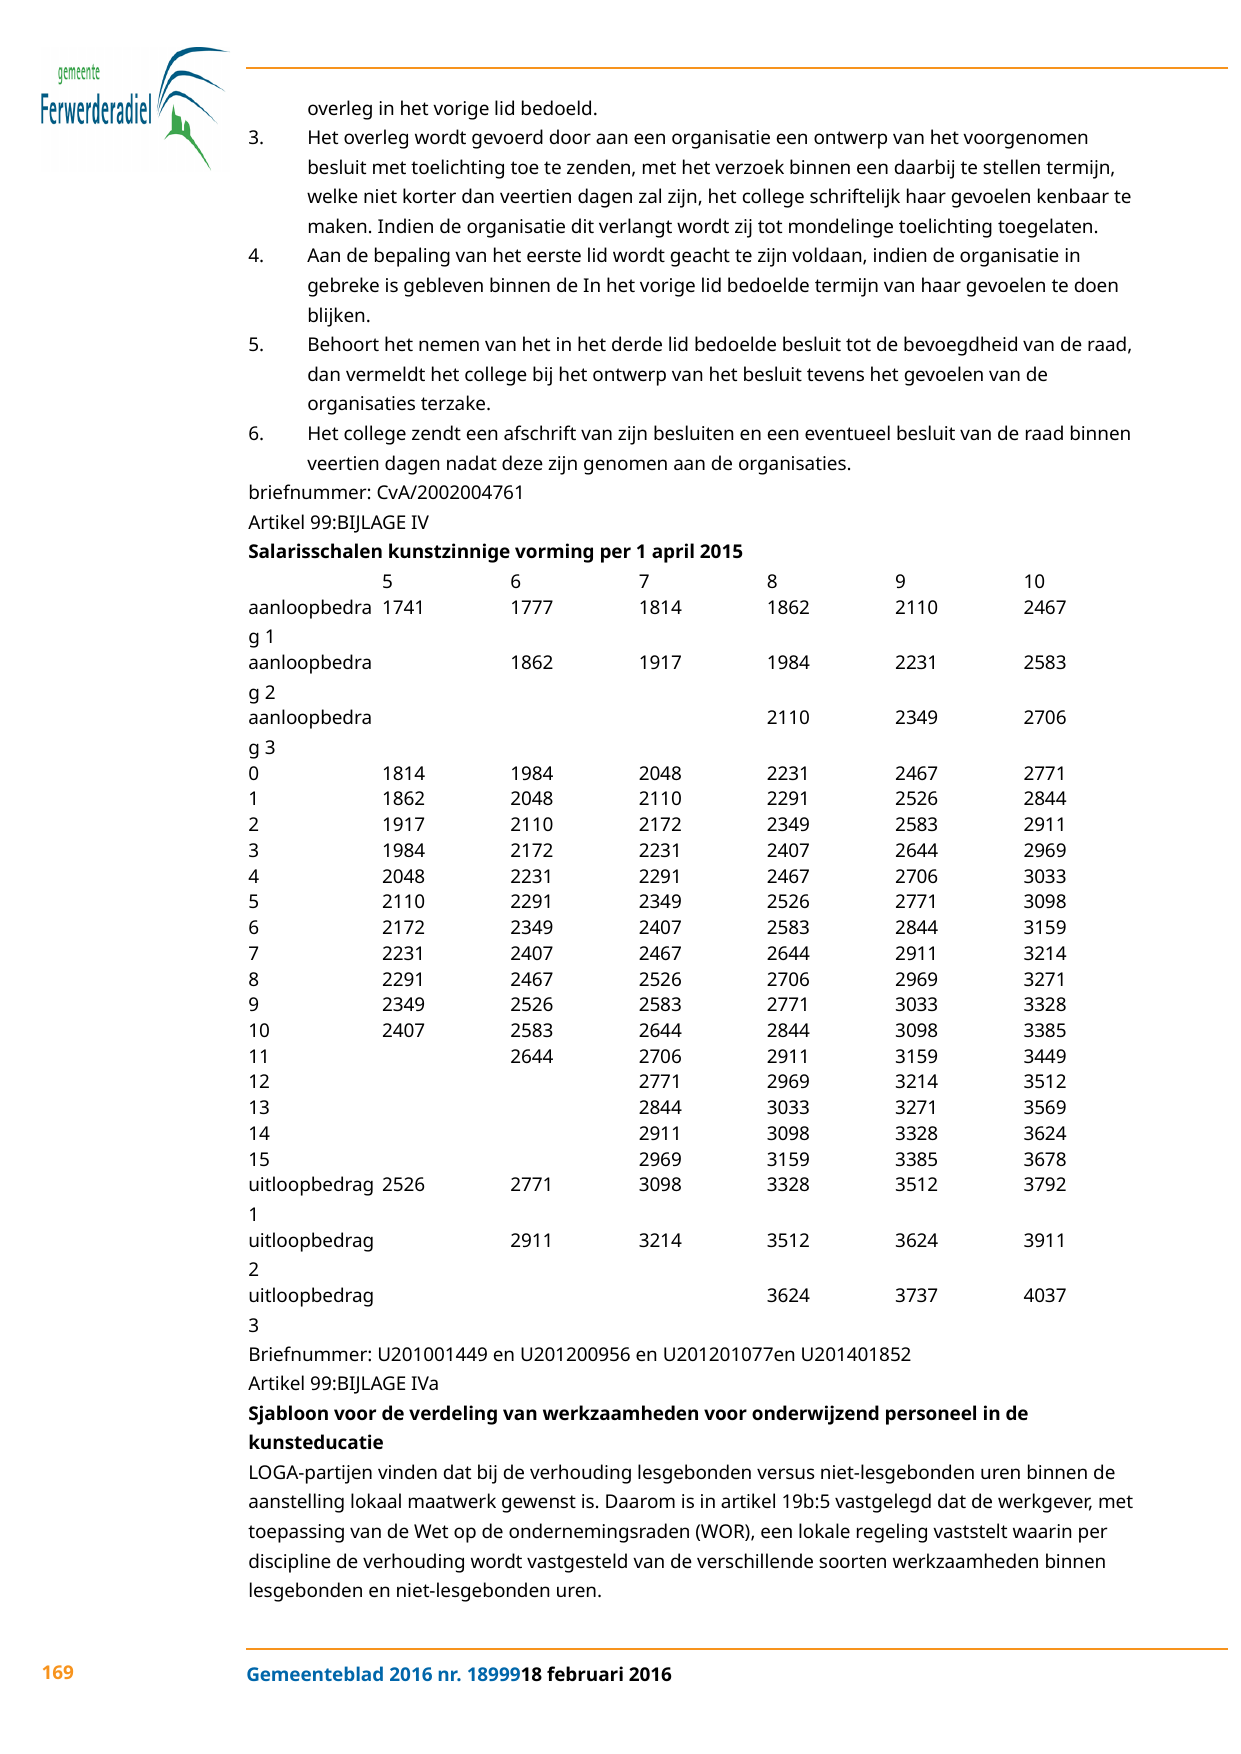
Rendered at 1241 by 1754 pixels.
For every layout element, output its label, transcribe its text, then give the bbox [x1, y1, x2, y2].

table_cell 1 [248, 786, 382, 811]
table_cell 2172 [639, 811, 767, 837]
table_cell 2231 [639, 837, 767, 863]
table_cell 9 [248, 991, 382, 1017]
table_cell 3328 [767, 1172, 895, 1227]
table_cell 3624 [895, 1227, 1023, 1282]
table_cell 11 [248, 1043, 382, 1069]
table_cell 3624 [1023, 1120, 1152, 1146]
table_cell 2706 [639, 1043, 767, 1069]
table_cell 1984 [767, 649, 895, 704]
table_header 7 [639, 568, 767, 594]
picture [41, 47, 231, 172]
table_cell 2407 [767, 837, 895, 863]
table_cell 2969 [639, 1146, 767, 1172]
table_cell uitloopbedrag 3 [248, 1282, 382, 1337]
table_cell 2844 [895, 914, 1023, 940]
table_cell aanloopbedrag 2 [248, 649, 382, 704]
table_cell uitloopbedrag 2 [248, 1227, 382, 1282]
table_cell 3271 [895, 1094, 1023, 1120]
table_cell [510, 1282, 638, 1337]
table_cell 13 [248, 1094, 382, 1120]
table_cell 2231 [382, 940, 510, 966]
table_cell [382, 1227, 510, 1282]
table_cell 3159 [767, 1146, 895, 1172]
table_cell 2467 [1023, 594, 1152, 649]
table_cell 3624 [767, 1282, 895, 1337]
text briefnummer: CvA/2002004761 [248, 479, 1152, 505]
table_cell 3512 [767, 1227, 895, 1282]
table_cell 2110 [895, 594, 1023, 649]
table_cell uitloopbedrag 1 [248, 1172, 382, 1227]
table_cell 3098 [895, 1017, 1023, 1043]
table_cell 1917 [639, 649, 767, 704]
table_cell 2526 [382, 1172, 510, 1227]
table_cell 3159 [895, 1043, 1023, 1069]
text Artikel 99:BIJLAGE IVa [248, 1370, 1152, 1396]
table_header 6 [510, 568, 638, 594]
table_cell 2172 [510, 837, 638, 863]
table_cell 2349 [382, 991, 510, 1017]
table_cell 2291 [382, 966, 510, 991]
table_cell 2172 [382, 914, 510, 940]
table_cell 2291 [767, 786, 895, 811]
table_cell 3214 [895, 1069, 1023, 1094]
table_cell [639, 1282, 767, 1337]
table_cell [510, 1120, 638, 1146]
table_cell 2349 [767, 811, 895, 837]
table_cell 3512 [1023, 1069, 1152, 1094]
table_cell 2644 [639, 1017, 767, 1043]
table_cell aanloopbedrag 3 [248, 705, 382, 760]
table_cell 3159 [1023, 914, 1152, 940]
table_cell [382, 1146, 510, 1172]
table_cell 2911 [1023, 811, 1152, 837]
table_cell 3512 [895, 1172, 1023, 1227]
table_cell 3911 [1023, 1227, 1152, 1282]
table_cell 2583 [510, 1017, 638, 1043]
table_cell 1814 [639, 594, 767, 649]
table_cell 2048 [510, 786, 638, 811]
table_cell 2844 [639, 1094, 767, 1120]
table_cell 2349 [895, 705, 1023, 760]
table_cell 2349 [639, 889, 767, 914]
table_cell 7 [248, 940, 382, 966]
text Artikel 99:BIJLAGE IV [248, 509, 1152, 535]
table_cell 3792 [1023, 1172, 1152, 1227]
table_cell 2706 [1023, 705, 1152, 760]
table_cell 2467 [767, 863, 895, 888]
table_cell 2969 [895, 966, 1023, 991]
table_cell 2583 [895, 811, 1023, 837]
table_cell 2467 [639, 940, 767, 966]
table_cell [510, 705, 638, 760]
table_header 8 [767, 568, 895, 594]
table_cell 2110 [767, 705, 895, 760]
table_cell 2969 [767, 1069, 895, 1094]
table_cell 2110 [382, 889, 510, 914]
list Het overleg wordt gevoerd door aan een organisatie een ontwerp van het voorgenomen besluit met toelichting toe te zenden, met het verzoek binnen een daarbij te stellen termijn, welke niet korter dan veertien dagen zal zijn, het college schriftelijk haar gevoelen kenbaar te maken. Indien de organisatie dit verlangt wordt zij tot mondelinge toelichting toegelaten. [248, 124, 1152, 239]
table_cell [382, 1069, 510, 1094]
table_cell 2 [248, 811, 382, 837]
table_cell [510, 1146, 638, 1172]
table_cell 1862 [767, 594, 895, 649]
table_cell 3328 [1023, 991, 1152, 1017]
table_cell 2407 [639, 914, 767, 940]
table_cell 2844 [767, 1017, 895, 1043]
text Briefnummer: U201001449 en U201200956 en U201201077en U201401852 [248, 1341, 1152, 1366]
table_cell 2583 [1023, 649, 1152, 704]
table_cell 2407 [382, 1017, 510, 1043]
table_cell 2644 [767, 940, 895, 966]
table_cell 1917 [382, 811, 510, 837]
table_cell [382, 649, 510, 704]
table_cell 2844 [1023, 786, 1152, 811]
table_cell 3 [248, 837, 382, 863]
table_header 10 [1023, 568, 1152, 594]
table_cell 1862 [510, 649, 638, 704]
table_cell 3214 [639, 1227, 767, 1282]
table_cell 2644 [510, 1043, 638, 1069]
table_cell 0 [248, 760, 382, 786]
table_cell 2231 [767, 760, 895, 786]
table_cell 2467 [895, 760, 1023, 786]
list Behoort het nemen van het in het derde lid bedoelde besluit tot de bevoegdheid van de raad, dan vermeldt het college bij het ontwerp van het besluit tevens het gevoelen van de organisaties terzake. [248, 331, 1152, 416]
table_cell [639, 705, 767, 760]
table_cell 5 [248, 889, 382, 914]
table_cell [382, 1043, 510, 1069]
table_cell 1984 [510, 760, 638, 786]
table_cell 2644 [895, 837, 1023, 863]
table_cell 2706 [767, 966, 895, 991]
table_cell 1741 [382, 594, 510, 649]
table_cell 2110 [510, 811, 638, 837]
table_cell 2706 [895, 863, 1023, 888]
table_cell [382, 1120, 510, 1146]
table_cell 2969 [1023, 837, 1152, 863]
list Aan de bepaling van het eerste lid wordt geacht te zijn voldaan, indien de organisatie in gebreke is gebleven binnen de In het vorige lid bedoelde termijn van haar gevoelen te doen blijken. [248, 243, 1152, 328]
table_cell 3385 [895, 1146, 1023, 1172]
table_cell [382, 1282, 510, 1337]
table_cell 2231 [895, 649, 1023, 704]
table_cell [510, 1094, 638, 1120]
table_cell 3737 [895, 1282, 1023, 1337]
table_cell 3569 [1023, 1094, 1152, 1120]
table_cell 2291 [639, 863, 767, 888]
table_cell 3098 [639, 1172, 767, 1227]
table_cell 1862 [382, 786, 510, 811]
table_cell 2911 [767, 1043, 895, 1069]
table_cell 6 [248, 914, 382, 940]
table_cell 2231 [510, 863, 638, 888]
table_cell 3033 [1023, 863, 1152, 888]
table_cell 3033 [767, 1094, 895, 1120]
table_cell 12 [248, 1069, 382, 1094]
table_cell 2771 [895, 889, 1023, 914]
table_cell 3214 [1023, 940, 1152, 966]
table_cell 3449 [1023, 1043, 1152, 1069]
table_cell 3033 [895, 991, 1023, 1017]
table_header 9 [895, 568, 1023, 594]
table_cell 3271 [1023, 966, 1152, 991]
text Salarisschalen kunstzinnige vorming per 1 april 2015 [248, 538, 1152, 564]
table_cell 4 [248, 863, 382, 888]
table_cell 2048 [639, 760, 767, 786]
table_cell 2911 [510, 1227, 638, 1282]
table_cell 2526 [639, 966, 767, 991]
table_cell 2349 [510, 914, 638, 940]
list overleg in het vorige lid bedoeld. [248, 95, 1152, 121]
table_cell 2526 [510, 991, 638, 1017]
table_cell 2583 [767, 914, 895, 940]
table_cell 2407 [510, 940, 638, 966]
table_cell 4037 [1023, 1282, 1152, 1337]
table_cell 2583 [639, 991, 767, 1017]
text LOGA-partijen vinden dat bij de verhouding lesgebonden versus niet-lesgebonden uren binnen de aanstelling lokaal maatwerk gewenst is. Daarom is in artikel 19b:5 vastgelegd dat de werkgever, met toepassing van de Wet op de ondernemingsraden (WOR), een lokale regeling vaststelt waarin per discipline de verhouding wordt vastgesteld van de verschillende soorten werkzaamheden binnen lesgebonden en niet-lesgebonden uren. [248, 1459, 1152, 1603]
table_cell 2771 [1023, 760, 1152, 786]
table_cell 2526 [767, 889, 895, 914]
table_cell 3098 [1023, 889, 1152, 914]
table_cell 8 [248, 966, 382, 991]
table_cell 2771 [767, 991, 895, 1017]
table_cell 3678 [1023, 1146, 1152, 1172]
table_cell 3328 [895, 1120, 1023, 1146]
text Sjabloon voor de verdeling van werkzaamheden voor onderwijzend personeel in de kunsteducatie [248, 1400, 1152, 1455]
table_cell 3098 [767, 1120, 895, 1146]
table_cell 2771 [639, 1069, 767, 1094]
table_cell 1984 [382, 837, 510, 863]
table_cell [382, 1094, 510, 1120]
table_cell 1814 [382, 760, 510, 786]
table_cell 14 [248, 1120, 382, 1146]
table_cell 2911 [639, 1120, 767, 1146]
table_cell 2526 [895, 786, 1023, 811]
table_cell [510, 1069, 638, 1094]
table_cell 10 [248, 1017, 382, 1043]
table_cell 2048 [382, 863, 510, 888]
table_cell 2110 [639, 786, 767, 811]
table_cell [382, 705, 510, 760]
table_cell 1777 [510, 594, 638, 649]
table_cell 2911 [895, 940, 1023, 966]
table_cell aanloopbedrag 1 [248, 594, 382, 649]
table_cell 3385 [1023, 1017, 1152, 1043]
table_header 5 [382, 568, 510, 594]
table_cell 15 [248, 1146, 382, 1172]
list Het college zendt een afschrift van zijn besluiten en een eventueel besluit van de raad binnen veertien dagen nadat deze zijn genomen aan de organisaties. [248, 420, 1152, 476]
table_header [248, 568, 382, 594]
table_cell 2771 [510, 1172, 638, 1227]
table_cell 2467 [510, 966, 638, 991]
table_cell 2291 [510, 889, 638, 914]
